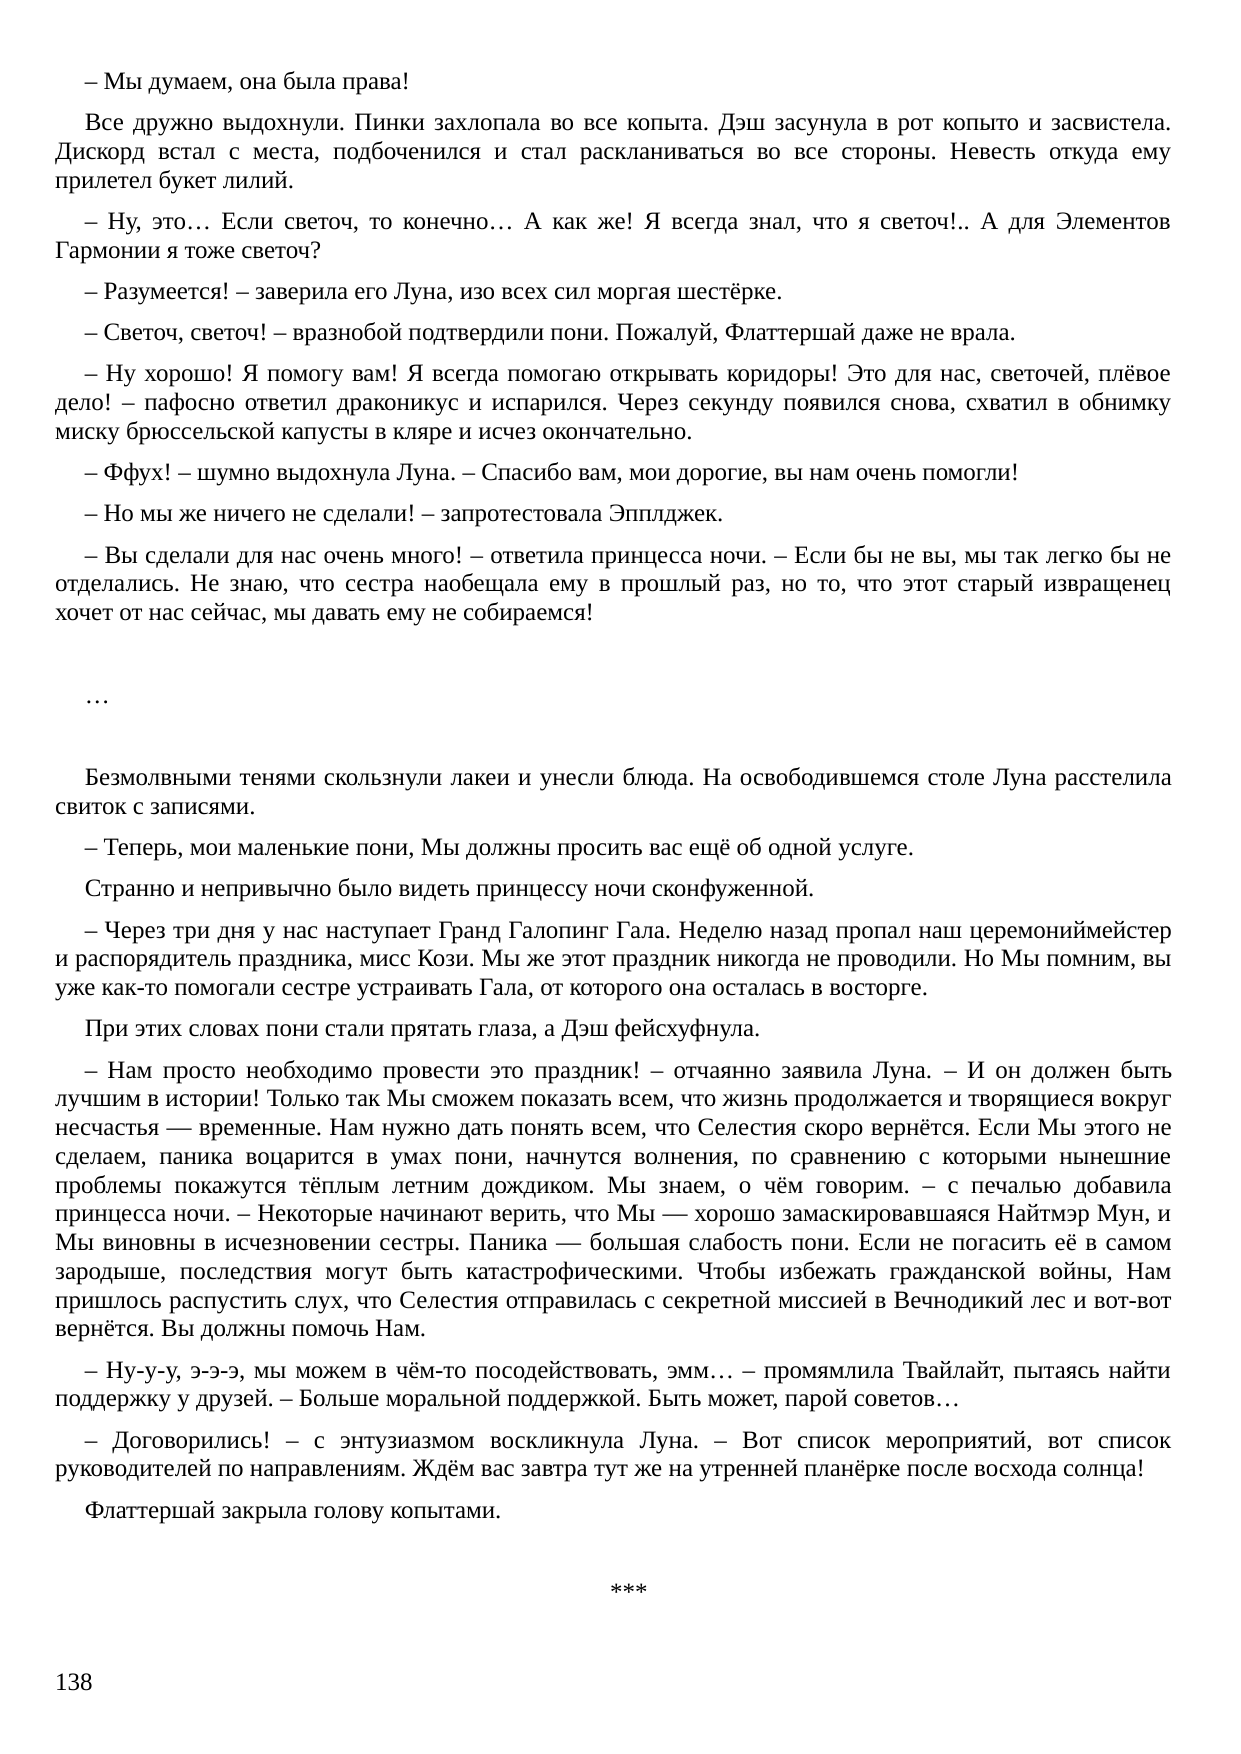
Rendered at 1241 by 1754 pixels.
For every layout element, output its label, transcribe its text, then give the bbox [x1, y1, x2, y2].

text – Теперь, мои маленькие пони, Мы должны просить вас ещё об одной услуге. [55, 832, 1173, 861]
text – Но мы же ничего не сделали! – запротестовала Эпплджек. [55, 498, 1173, 527]
text – Нам просто необходимо провести это праздник! – отчаянно заявила Луна. – И он должен быть лучшим в истории! Только так Мы сможем показать всем, что жизнь продолжается и творящиеся вокруг несчастья — временные. Нам нужно дать понять всем, что Селестия скоро вернётся. Если Мы этого не сделаем, паника воцарится в умах пони, начнутся волнения, по сравнению с которыми нынешние проблемы покажутся тёплым летним дождиком. Мы знаем, о чём говорим. – с печалью добавила принцесса ночи. – Некоторые начинают верить, что Мы — хорошо замаскировавшаяся Найтмэр Мун, и Мы виновны в исчезновении сестры. Паника — большая слабость пони. Если не погасить её в самом зародыше, последствия могут быть катастрофическими. Чтобы избежать гражданской войны, Нам пришлось распустить слух, что Селестия отправилась с секретной миссией в Вечнодикий лес и вот-вот вернётся. Вы должны помочь Нам. [55, 1055, 1173, 1342]
text Странно и непривычно было видеть принцессу ночи сконфуженной. [55, 873, 1173, 902]
text – Ну хорошо! Я помогу вам! Я всегда помогаю открывать коридоры! Это для нас, светочей, плёвое дело! – пафосно ответил драконикус и испарился. Через секунду появился снова, схватил в обнимку миску брюссельской капусты в кляре и исчез окончательно. [55, 358, 1173, 445]
text – Ффух! – шумно выдохнула Луна. – Спасибо вам, мои дорогие, вы нам очень помогли! [55, 457, 1173, 486]
text *** [55, 1577, 1173, 1606]
text – Светоч, светоч! – вразнобой подтвердили пони. Пожалуй, Флаттершай даже не врала. [55, 317, 1173, 346]
text Все дружно выдохнули. Пинки захлопала во все копыта. Дэш засунула в рот копыто и засвистела. Дискорд встал с места, подбоченился и стал раскланиваться во все стороны. Невесть откуда ему прилетел букет лилий. [55, 107, 1173, 193]
text – Через три дня у нас наступает Гранд Галопинг Гала. Неделю назад пропал наш церемониймейстер и распорядитель праздника, мисс Кози. Мы же этот праздник никогда не проводили. Но Мы помним, вы уже как-то помогали сестре устраивать Гала, от которого она осталась в восторге. [55, 915, 1173, 1001]
text … [55, 680, 1173, 708]
text – Вы сделали для нас очень много! – ответила принцесса ночи. – Если бы не вы, мы так легко бы не отделались. Не знаю, что сестра наобещала ему в прошлый раз, но то, что этот старый извращенец хочет от нас сейчас, мы давать ему не собираемся! [55, 540, 1173, 626]
text – Договорились! – с энтузиазмом воскликнула Луна. – Вот список мероприятий, вот список руководителей по направлениям. Ждём вас завтра тут же на утренней планёрке после восхода солнца! [55, 1425, 1173, 1482]
text – Ну, это… Если светоч, то конечно… А как же! Я всегда знал, что я светоч!.. А для Элементов Гармонии я тоже светоч? [55, 206, 1173, 263]
text Флаттершай закрыла голову копытами. [55, 1495, 1173, 1523]
text При этих словах пони стали прятать глаза, а Дэш фейсхуфнула. [55, 1013, 1173, 1042]
text – Разумеется! – заверила его Луна, изо всех сил моргая шестёрке. [55, 276, 1173, 305]
text – Мы думаем, она была права! [55, 66, 1173, 95]
text – Ну-у-у, э-э-э, мы можем в чём-то посодействовать, эмм… – промямлила Твайлайт, пытаясь найти поддержку у друзей. – Больше моральной поддержкой. Быть может, парой советов… [55, 1355, 1173, 1412]
text Безмолвными тенями скользнули лакеи и унесли блюда. На освободившемся столе Луна расстелила свиток с записями. [55, 762, 1173, 820]
